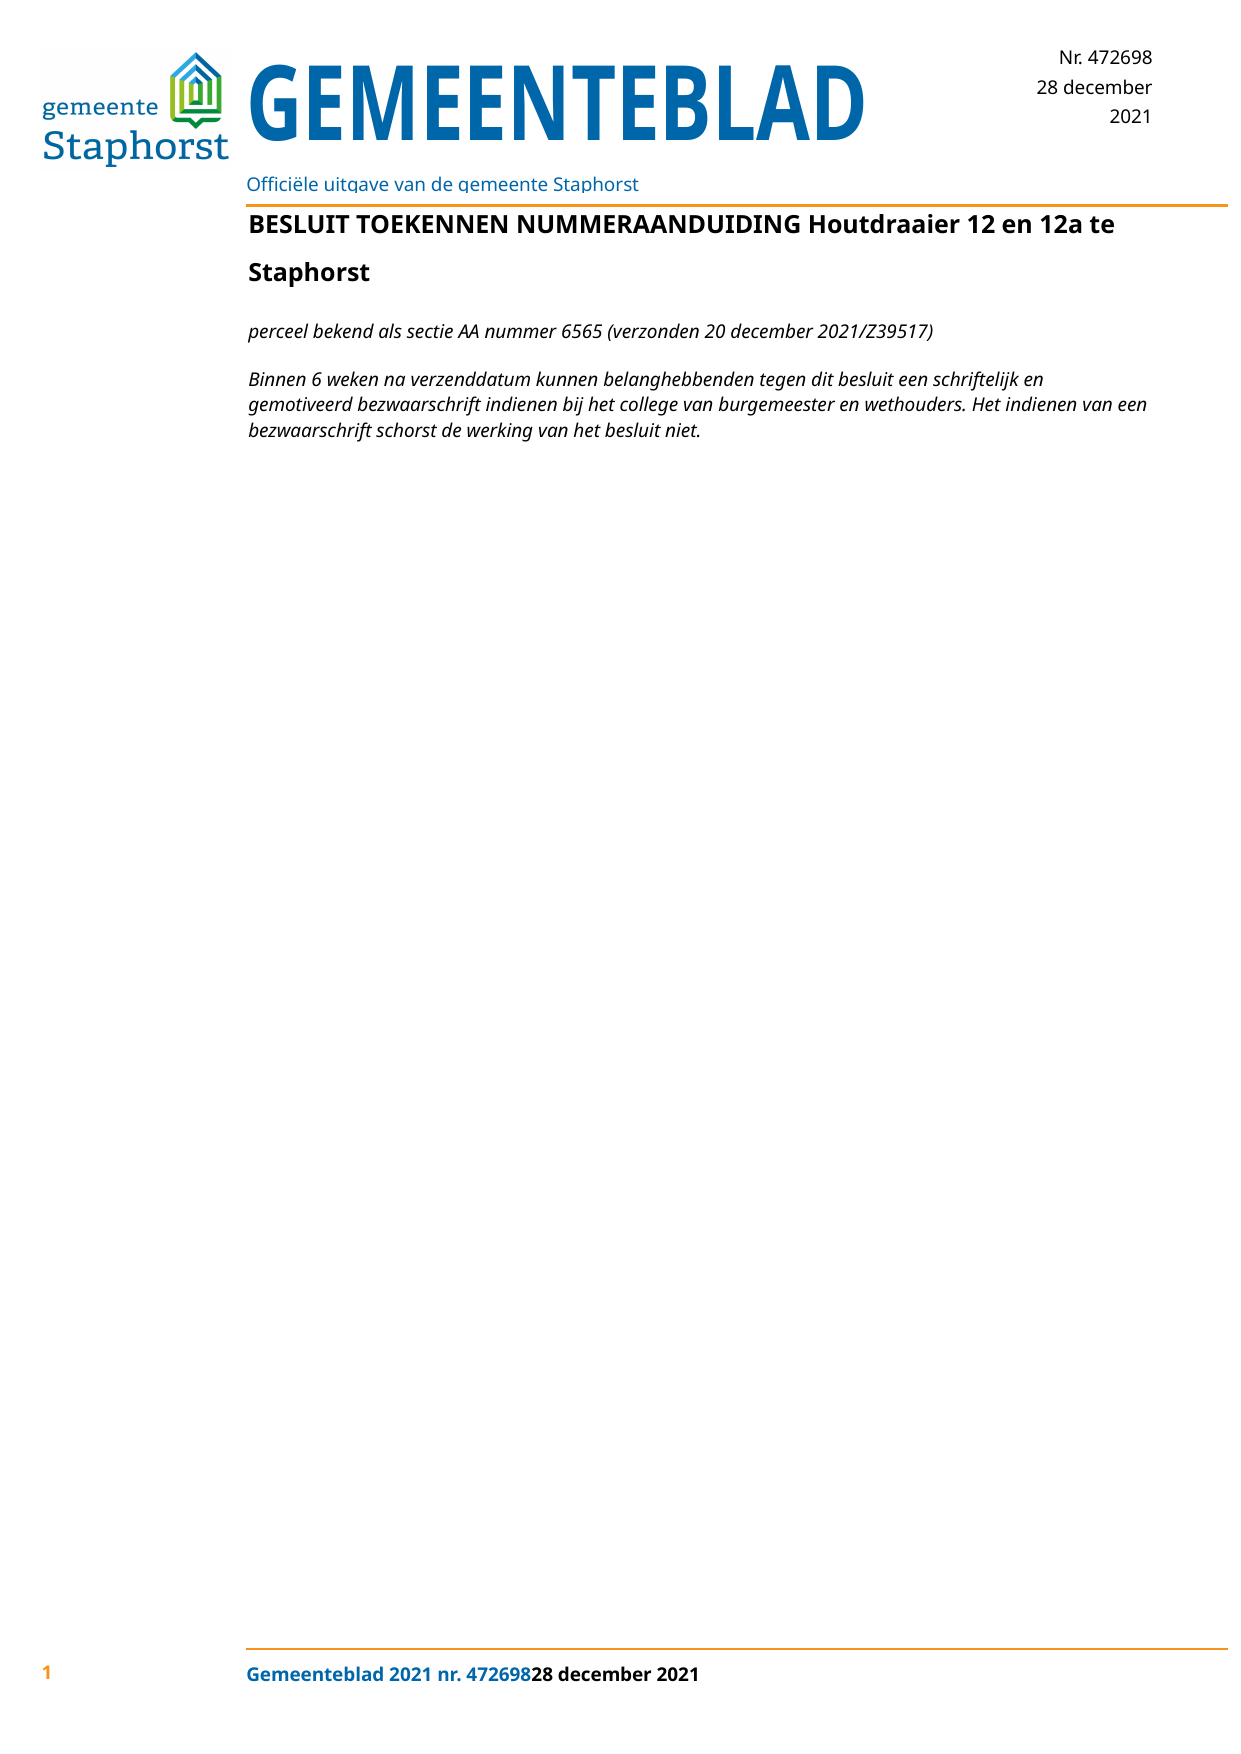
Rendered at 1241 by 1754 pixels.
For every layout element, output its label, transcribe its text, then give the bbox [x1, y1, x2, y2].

text BESLUIT TOEKENNEN NUMMERAANDUIDING Houtdraaier 12 en 12a te Staphorst [248, 207, 1152, 288]
text Binnen 6 weken na verzenddatum kunnen belanghebbenden tegen dit besluit een schriftelijk en gemotiveerd bezwaarschrift indienen bij het college van burgemeester en wethouders. Het indienen van een bezwaarschrift schorst de werking van het besluit niet. [248, 366, 1152, 443]
text perceel bekend als sectie AA nummer 6565 (verzonden 20 december 2021/Z39517) [248, 318, 1152, 344]
picture [41, 47, 231, 172]
